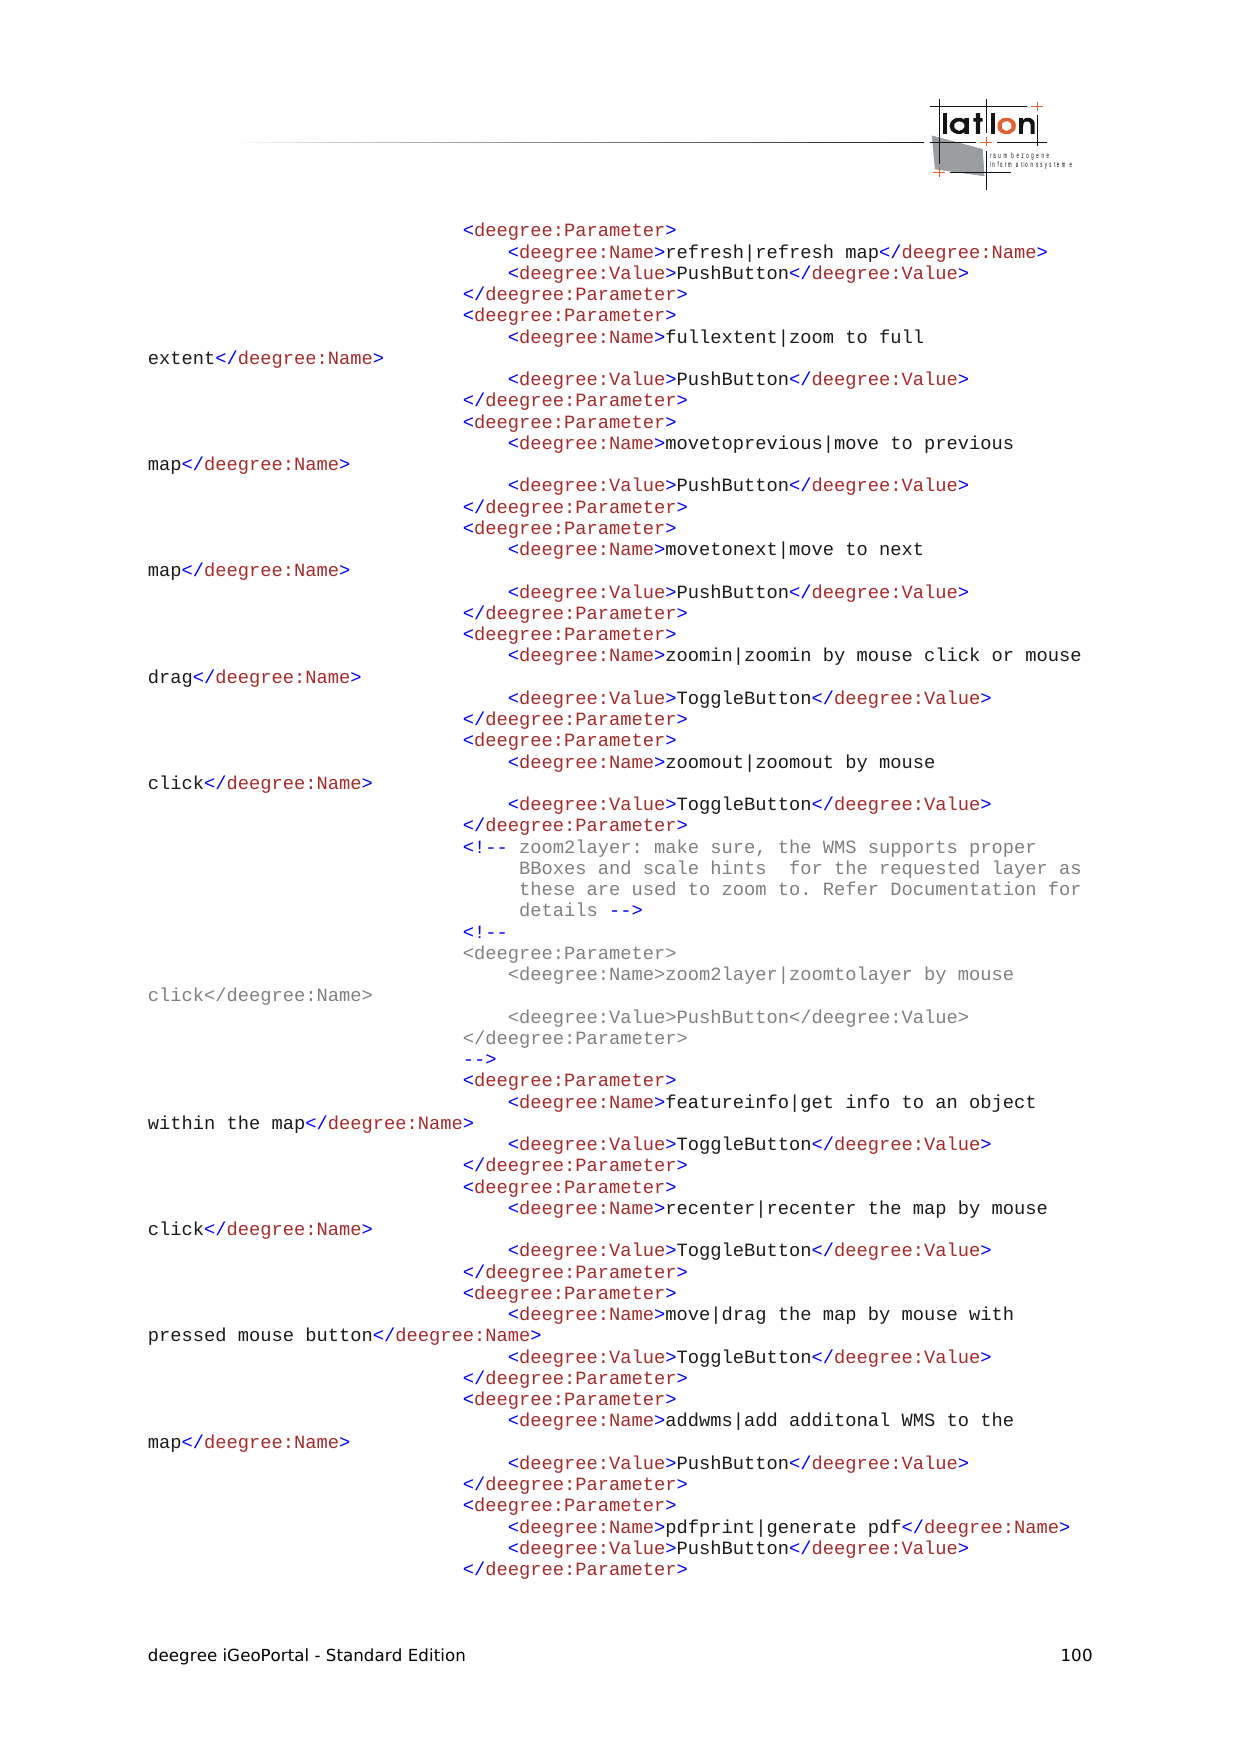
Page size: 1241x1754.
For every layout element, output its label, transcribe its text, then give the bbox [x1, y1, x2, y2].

text <deegree:Name>addwms|add additonal WMS to the map</deegree:Name> [148, 1411, 1093, 1454]
text <deegree:Value>PushButton</deegree:Value> [148, 264, 1093, 285]
text <deegree:Value>PushButton</deegree:Value> [148, 370, 1093, 391]
text <deegree:Parameter> [148, 1284, 1093, 1305]
text <deegree:Name>fullextent|zoom to full extent</deegree:Name> [148, 328, 1093, 370]
text </deegree:Parameter> [148, 498, 1093, 519]
text <deegree:Parameter> [148, 1390, 1093, 1411]
text </deegree:Parameter> [148, 604, 1093, 625]
text </deegree:Parameter> [148, 285, 1093, 306]
text <deegree:Parameter> [148, 944, 1093, 965]
text <deegree:Value>ToggleButton</deegree:Value> [148, 1348, 1093, 1369]
text <deegree:Name>recenter|recenter the map by mouse click</deegree:Name> [148, 1199, 1093, 1241]
text --> [148, 1050, 1093, 1071]
text <deegree:Name>refresh|refresh map</deegree:Name> [148, 243, 1093, 264]
text </deegree:Parameter> [148, 1475, 1093, 1496]
text <deegree:Value>ToggleButton</deegree:Value> [148, 689, 1093, 710]
text <deegree:Parameter> [148, 1178, 1093, 1199]
text <deegree:Value>PushButton</deegree:Value> [148, 476, 1093, 498]
text <deegree:Parameter> [148, 221, 1093, 243]
text <deegree:Value>PushButton</deegree:Value> [148, 1539, 1093, 1560]
text <deegree:Parameter> [148, 413, 1093, 434]
text <deegree:Value>ToggleButton</deegree:Value> [148, 1135, 1093, 1156]
text <!-- zoom2layer: make sure, the WMS supports proper BBoxes and scale hints for the requested layer as these are used to zoom to. Refer Documentation for details --> [148, 838, 1093, 923]
text <deegree:Name>zoomin|zoomin by mouse click or mouse drag</deegree:Name> [148, 646, 1093, 689]
text <deegree:Parameter> [148, 1496, 1093, 1518]
text <deegree:Name>zoomout|zoomout by mouse click</deegree:Name> [148, 753, 1093, 795]
text <deegree:Parameter> [148, 519, 1093, 540]
text <deegree:Parameter> [148, 1071, 1093, 1093]
text </deegree:Parameter> [148, 1369, 1093, 1390]
text <deegree:Parameter> [148, 306, 1093, 328]
text <deegree:Value>PushButton</deegree:Value> [148, 1008, 1093, 1029]
text <deegree:Name>movetonext|move to next map</deegree:Name> [148, 540, 1093, 583]
text <deegree:Value>PushButton</deegree:Value> [148, 1454, 1093, 1475]
text </deegree:Parameter> [148, 1263, 1093, 1284]
text <deegree:Value>ToggleButton</deegree:Value> [148, 795, 1093, 816]
text </deegree:Parameter> [148, 391, 1093, 413]
text <deegree:Name>move|drag the map by mouse with pressed mouse button</deegree:Name> [148, 1305, 1093, 1348]
text </deegree:Parameter> [148, 816, 1093, 838]
text <deegree:Parameter> [148, 731, 1093, 753]
text <deegree:Value>ToggleButton</deegree:Value> [148, 1241, 1093, 1263]
text <deegree:Parameter> [148, 625, 1093, 646]
text <deegree:Name>featureinfo|get info to an object within the map</deegree:Name> [148, 1093, 1093, 1135]
text <!-- [148, 923, 1093, 944]
text <deegree:Name>pdfprint|generate pdf</deegree:Name> [148, 1518, 1093, 1539]
text </deegree:Parameter> [148, 710, 1093, 731]
text </deegree:Parameter> [148, 1156, 1093, 1178]
text </deegree:Parameter> [148, 1029, 1093, 1050]
text </deegree:Parameter> [148, 1560, 1093, 1581]
text <deegree:Name>movetoprevious|move to previous map</deegree:Name> [148, 434, 1093, 476]
text <deegree:Name>zoom2layer|zoomtolayer by mouse click</deegree:Name> [148, 965, 1093, 1008]
text <deegree:Value>PushButton</deegree:Value> [148, 583, 1093, 604]
